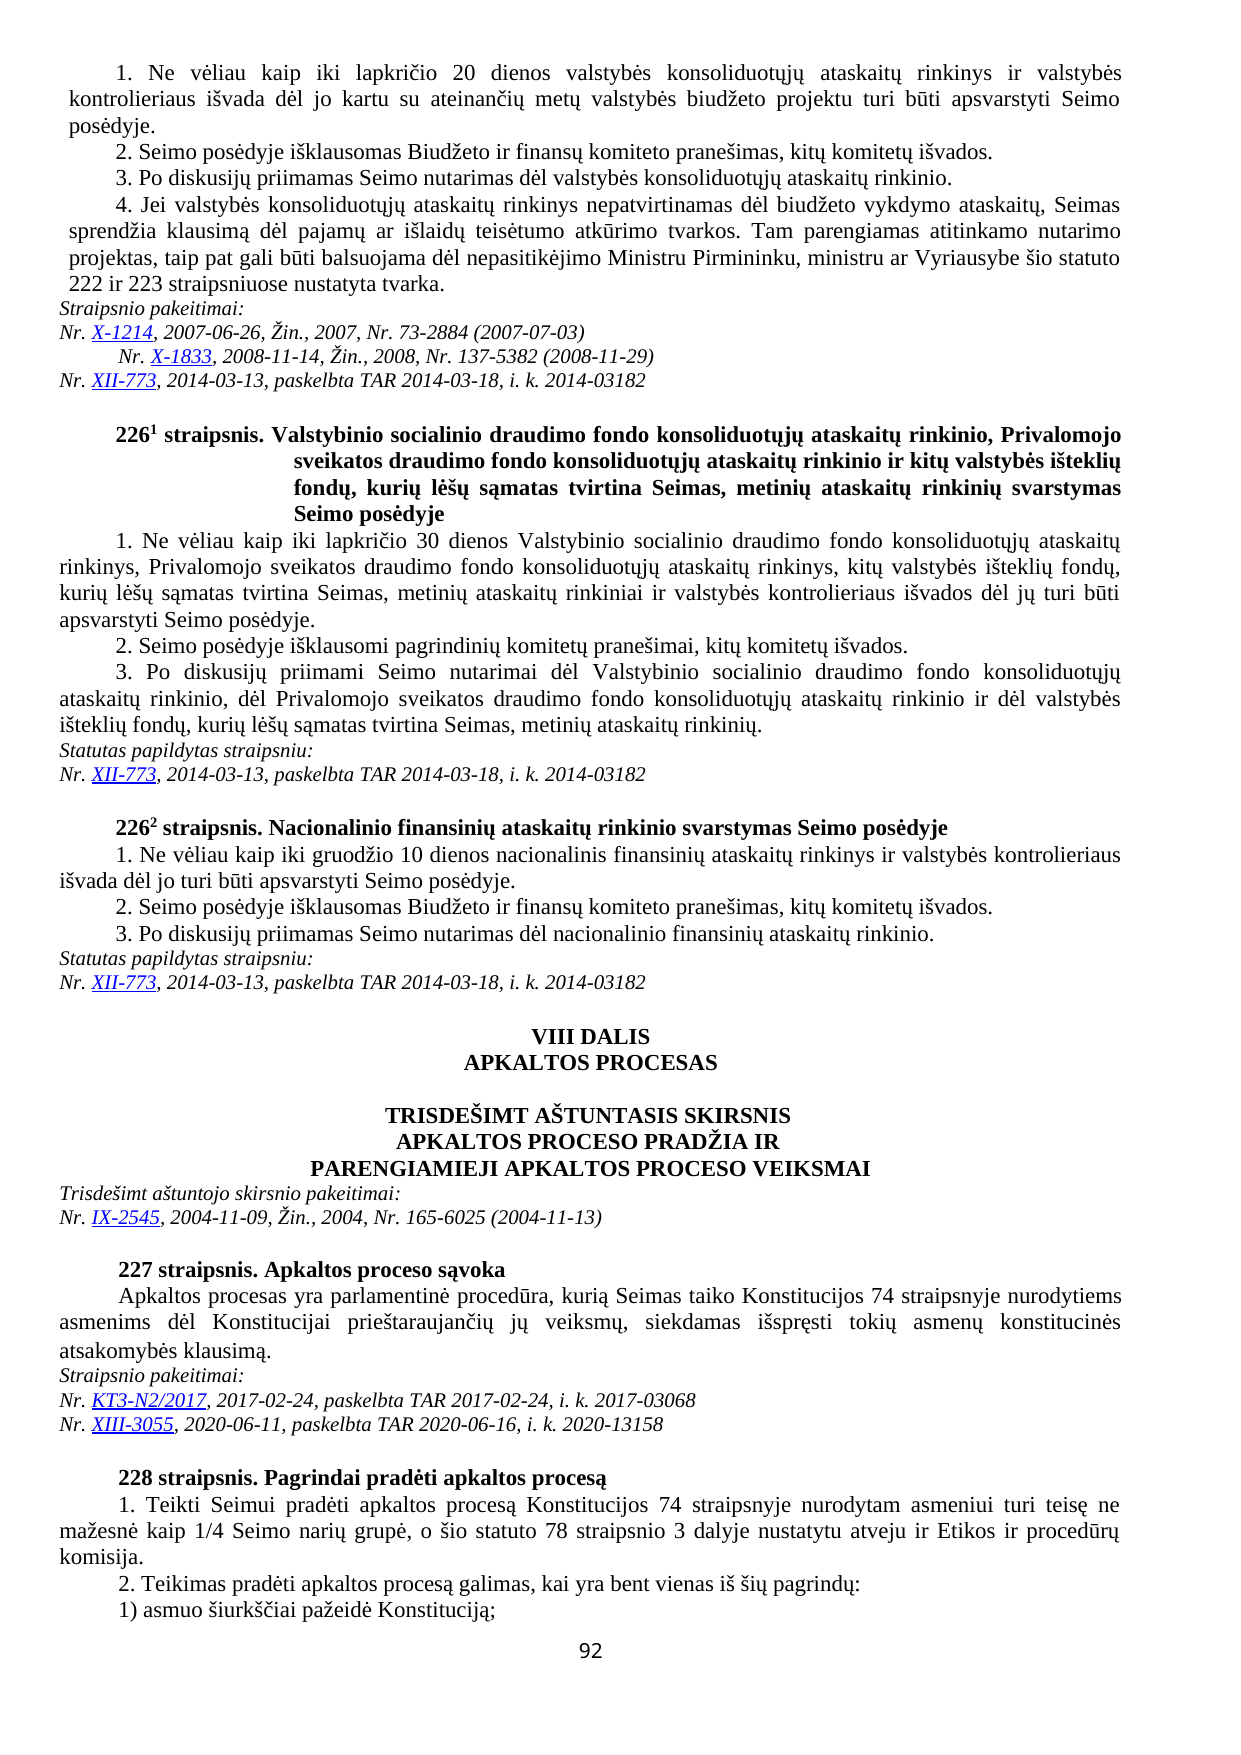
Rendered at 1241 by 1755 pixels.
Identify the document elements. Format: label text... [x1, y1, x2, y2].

text 1. Ne vėliau kaip iki lapkričio 20 dienos valstybės konsoliduotųjų ataskaitų rinkinys ir valstybės kontrolieriaus išvada dėl jo kartu su ateinančių metų valstybės biudžeto projektu turi būti apsvarstyti Seimo posėdyje. [68, 59, 1122, 138]
text Nr. X-1214, 2007-06-26, Žin., 2007, Nr. 73-2884 (2007-07-03) [59, 320, 1122, 344]
text 228 straipsnis. Pagrindai pradėti apkaltos procesą [59, 1464, 1122, 1491]
text Straipsnio pakeitimai: [59, 1363, 1122, 1387]
text APKALTOS PROCESAS [59, 1049, 1122, 1076]
text 2. Seimo posėdyje išklausomi pagrindinių komitetų pranešimai, kitų komitetų išvados. [59, 632, 1122, 658]
text Nr. X-1833, 2008-11-14, Žin., 2008, Nr. 137-5382 (2008-11-29) [59, 344, 1122, 368]
text Nr. KT3-N2/2017, 2017-02-24, paskelbta TAR 2017-02-24, i. k. 2017-03068 [59, 1387, 1122, 1412]
text Straipsnio pakeitimai: [59, 296, 1122, 320]
text Apkaltos procesas yra parlamentinė procedūra, kurią Seimas taiko Konstitucijos 74 straipsnyje nurodytiems asmenims dėl Konstitucijai prieštaraujančių jų veiksmų, siekdamas išspręsti tokių asmenų konstitucinės atsakomybės klausimą. [59, 1282, 1122, 1363]
text 2. Teikimas pradėti apkaltos procesą galimas, kai yra bent vienas iš šių pagrindų: [59, 1570, 1122, 1596]
text 1) asmuo šiurkščiai pažeidė Konstituciją; [59, 1596, 1122, 1622]
text TRISDEŠIMT AŠTUNTASIS SKIRSNIS [59, 1102, 1122, 1128]
text Statutas papildytas straipsniu: [59, 946, 1122, 970]
text Nr. XII-773, 2014-03-13, paskelbta TAR 2014-03-18, i. k. 2014-03182 [59, 368, 1122, 392]
text Nr. XII-773, 2014-03-13, paskelbta TAR 2014-03-18, i. k. 2014-03182 [59, 970, 1122, 994]
text 1. Teikti Seimui pradėti apkaltos procesą Konstitucijos 74 straipsnyje nurodytam asmeniui turi teisę ne mažesnė kaip 1/4 Seimo narių grupė, o šio statuto 78 straipsnio 3 dalyje nustatytu atveju ir Etikos ir procedūrų komisija. [59, 1491, 1122, 1570]
text Nr. IX-2545, 2004-11-09, Žin., 2004, Nr. 165-6025 (2004-11-13) [59, 1205, 1122, 1229]
text Statutas papildytas straipsniu: [59, 737, 1122, 762]
text 2. Seimo posėdyje išklausomas Biudžeto ir finansų komiteto pranešimas, kitų komitetų išvados. [59, 893, 1122, 920]
text 3. Po diskusijų priimami Seimo nutarimai dėl Valstybinio socialinio draudimo fondo konsoliduotųjų ataskaitų rinkinio, dėl Privalomojo sveikatos draudimo fondo konsoliduotųjų ataskaitų rinkinio ir dėl valstybės išteklių fondų, kurių lėšų sąmatas tvirtina Seimas, metinių ataskaitų rinkinių. [59, 658, 1122, 737]
text 4. Jei valstybės konsoliduotųjų ataskaitų rinkinys nepatvirtinamas dėl biudžeto vykdymo ataskaitų, Seimas sprendžia klausimą dėl pajamų ar išlaidų teisėtumo atkūrimo tvarkos. Tam parengiamas atitinkamo nutarimo projektas, taip pat gali būti balsuojama dėl nepasitikėjimo Ministru Pirmininku, ministru ar Vyriausybe šio statuto 222 ir 223 straipsniuose nustatyta tvarka. [68, 191, 1122, 296]
text Trisdešimt aštuntojo skirsnio pakeitimai: [59, 1181, 1122, 1205]
text Nr. XIII-3055, 2020-06-11, paskelbta TAR 2020-06-16, i. k. 2020-13158 [59, 1412, 1122, 1436]
text 2262 straipsnis. Nacionalinio finansinių ataskaitų rinkinio svarstymas Seimo posėdyje [59, 814, 1122, 841]
text 227 straipsnis. Apkaltos proceso sąvoka [59, 1256, 1122, 1282]
text APKALTOS PROCESO PRADŽIA IR PARENGIAMIEJI APKALTOS PROCESO VEIKSMAI [59, 1128, 1122, 1181]
text 1. Ne vėliau kaip iki lapkričio 30 dienos Valstybinio socialinio draudimo fondo konsoliduotųjų ataskaitų rinkinys, Privalomojo sveikatos draudimo fondo konsoliduotųjų ataskaitų rinkinys, kitų valstybės išteklių fondų, kurių lėšų sąmatas tvirtina Seimas, metinių ataskaitų rinkiniai ir valstybės kontrolieriaus išvados dėl jų turi būti apsvarstyti Seimo posėdyje. [59, 527, 1122, 632]
text 1. Ne vėliau kaip iki gruodžio 10 dienos nacionalinis finansinių ataskaitų rinkinys ir valstybės kontrolieriaus išvada dėl jo turi būti apsvarstyti Seimo posėdyje. [59, 841, 1122, 893]
text 2261 straipsnis. Valstybinio socialinio draudimo fondo konsoliduotųjų ataskaitų rinkinio, Privalomojo sveikatos draudimo fondo konsoliduotųjų ataskaitų rinkinio ir kitų valstybės išteklių fondų, kurių lėšų sąmatas tvirtina Seimas, metinių ataskaitų rinkinių svarstymas Seimo posėdyje [115, 421, 1122, 527]
text Nr. XII-773, 2014-03-13, paskelbta TAR 2014-03-18, i. k. 2014-03182 [59, 762, 1122, 786]
text 3. Po diskusijų priimamas Seimo nutarimas dėl valstybės konsoliduotųjų ataskaitų rinkinio. [68, 164, 1122, 191]
text 2. Seimo posėdyje išklausomas Biudžeto ir finansų komiteto pranešimas, kitų komitetų išvados. [68, 138, 1122, 164]
text 3. Po diskusijų priimamas Seimo nutarimas dėl nacionalinio finansinių ataskaitų rinkinio. [59, 920, 1122, 946]
text VIII DALIS [59, 1023, 1122, 1049]
